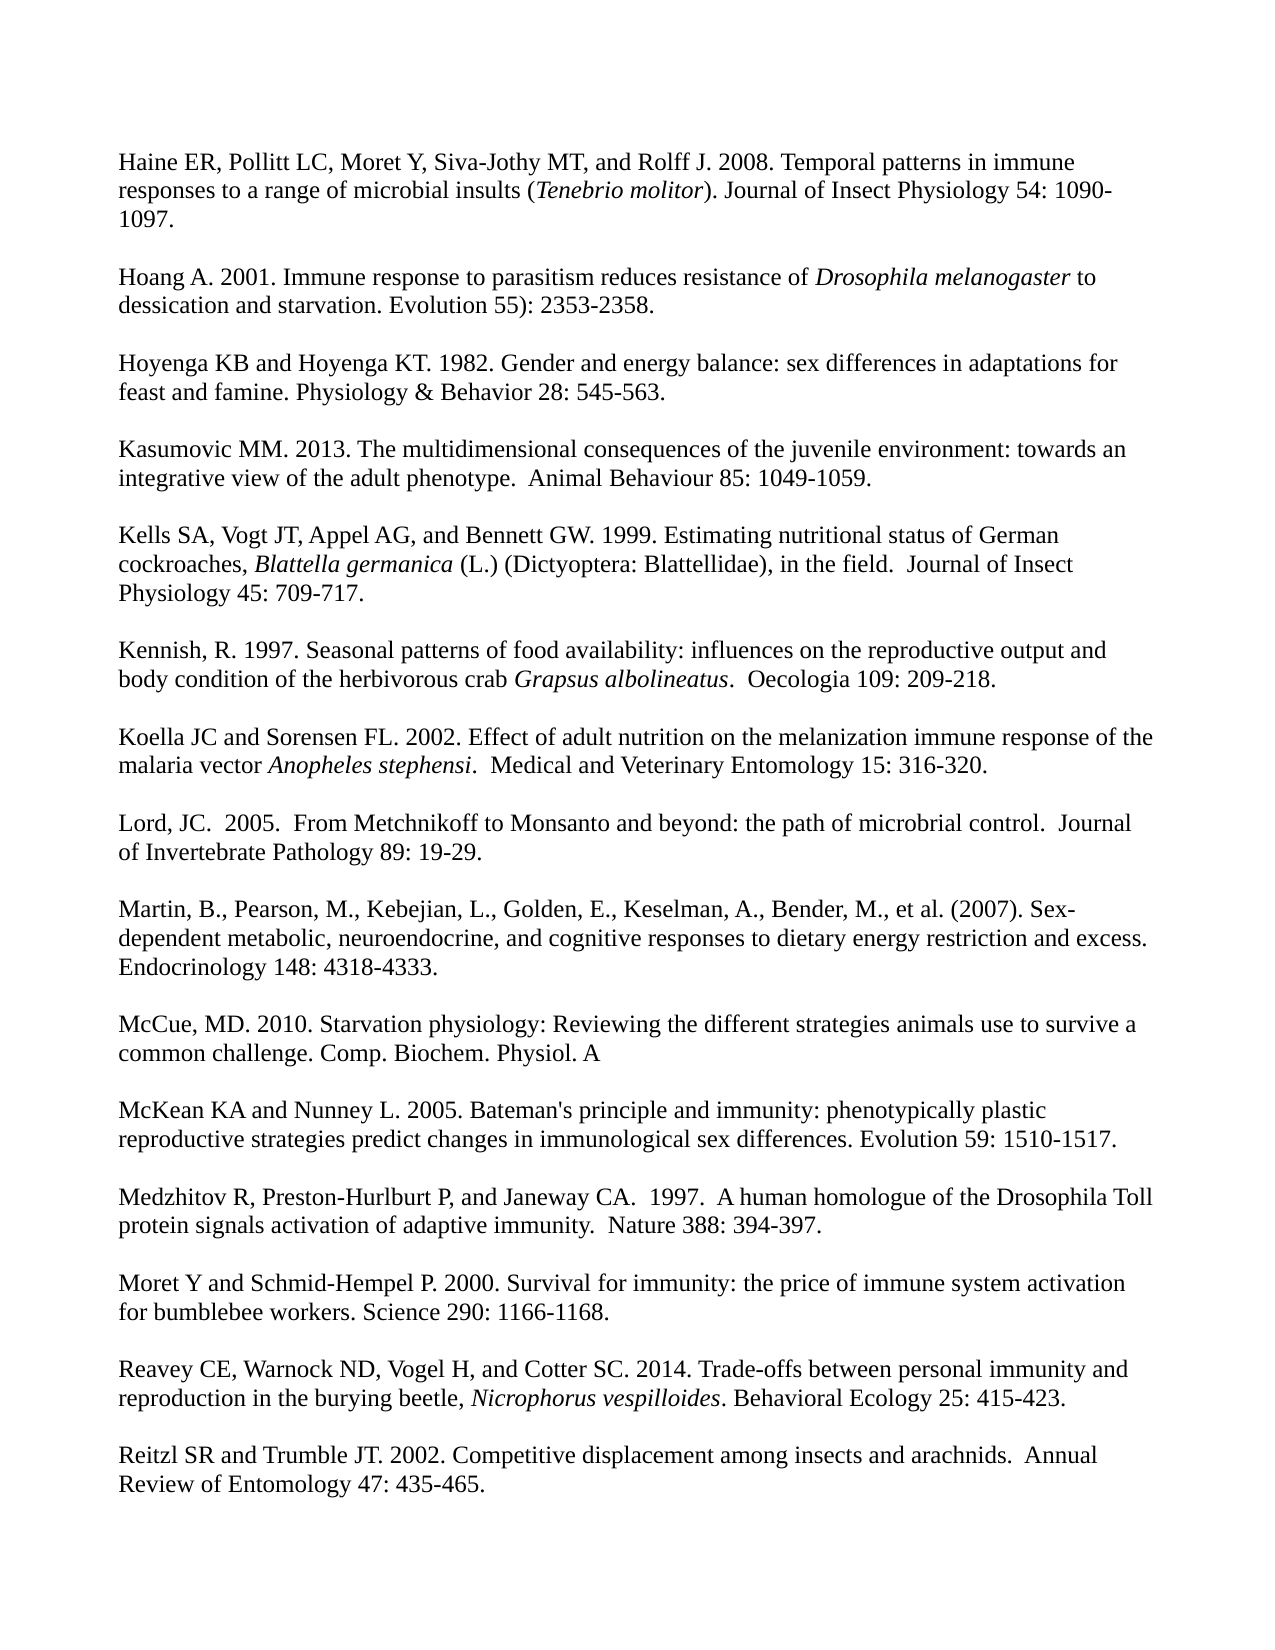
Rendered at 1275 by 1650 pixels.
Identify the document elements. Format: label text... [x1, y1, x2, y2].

text Koella JC and Sorensen FL. 2002. Effect of adult nutrition on the melanization immune response of the malaria vector Anopheles stephensi. Medical and Veterinary Entomology 15: 316-320. [118, 722, 1157, 779]
text Medzhitov R, Preston-Hurlburt P, and Janeway CA. 1997. A human homologue of the Drosophila Toll protein signals activation of adaptive immunity. Nature 388: 394-397. [118, 1182, 1157, 1239]
text Hoyenga KB and Hoyenga KT. 1982. Gender and energy balance: sex differences in adaptations for feast and famine. Physiology & Behavior 28: 545-563. [118, 348, 1157, 406]
text McKean KA and Nunney L. 2005. Bateman's principle and immunity: phenotypically plastic reproductive strategies predict changes in immunological sex differences. Evolution 59: 1510-1517. [118, 1096, 1157, 1153]
text Haine ER, Pollitt LC, Moret Y, Siva-Jothy MT, and Rolff J. 2008. Temporal patterns in immune responses to a range of microbial insults (Tenebrio molitor). Journal of Insect Physiology 54: 1090-1097. [118, 147, 1157, 233]
text Martin, B., Pearson, M., Kebejian, L., Golden, E., Keselman, A., Bender, M., et al. (2007). Sex-dependent metabolic, neuroendocrine, and cognitive responses to dietary energy restriction and excess. Endocrinology 148: 4318-4333. [118, 894, 1157, 981]
text Lord, JC. 2005. From Metchnikoff to Monsanto and beyond: the path of microbrial control. Journal of Invertebrate Pathology 89: 19-29. [118, 808, 1157, 866]
text Kennish, R. 1997. Seasonal patterns of food availability: influences on the reproductive output and body condition of the herbivorous crab Grapsus albolineatus. Oecologia 109: 209-218. [118, 636, 1157, 693]
text Kells SA, Vogt JT, Appel AG, and Bennett GW. 1999. Estimating nutritional status of German cockroaches, Blattella germanica (L.) (Dictyoptera: Blattellidae), in the field. Journal of Insect Physiology 45: 709-717. [118, 521, 1157, 607]
text Kasumovic MM. 2013. The multidimensional consequences of the juvenile environment: towards an integrative view of the adult phenotype. Animal Behaviour 85: 1049-1059. [118, 434, 1157, 492]
text Moret Y and Schmid-Hempel P. 2000. Survival for immunity: the price of immune system activation for bumblebee workers. Science 290: 1166-1168. [118, 1268, 1157, 1326]
text Hoang A. 2001. Immune response to parasitism reduces resistance of Drosophila melanogaster to dessication and starvation. Evolution 55): 2353-2358. [118, 262, 1157, 319]
text Reavey CE, Warnock ND, Vogel H, and Cotter SC. 2014. Trade-offs between personal immunity and reproduction in the burying beetle, Nicrophorus vespilloides. Behavioral Ecology 25: 415-423. [118, 1354, 1157, 1412]
text Reitzl SR and Trumble JT. 2002. Competitive displacement among insects and arachnids. Annual Review of Entomology 47: 435-465. [118, 1441, 1157, 1498]
text McCue, MD. 2010. Starvation physiology: Reviewing the different strategies animals use to survive a common challenge. Comp. Biochem. Physiol. A [118, 1009, 1157, 1067]
